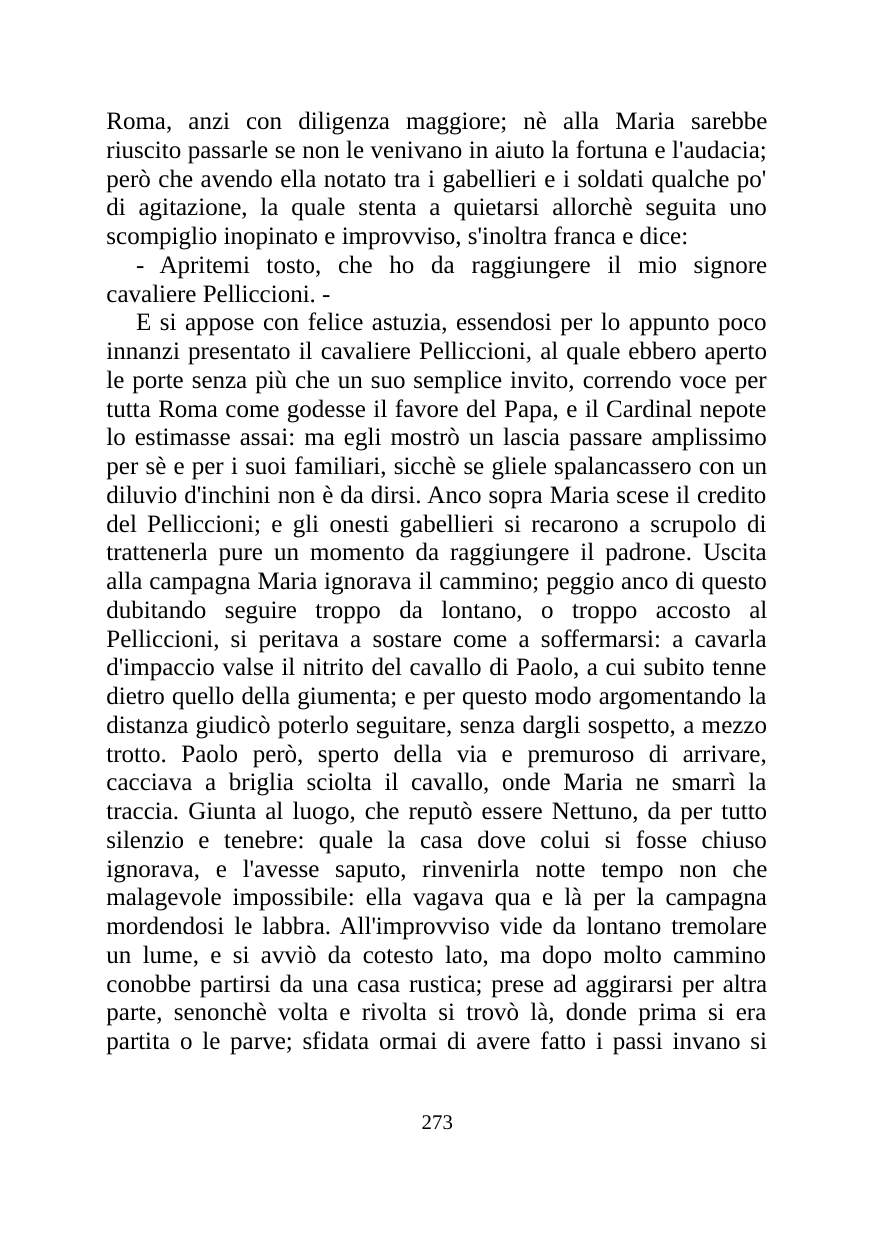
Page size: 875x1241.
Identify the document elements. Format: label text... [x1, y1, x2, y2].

text Roma, anzi con diligenza maggiore; nè alla Maria sarebbe riuscito passarle se non le venivano in aiuto la fortuna e l'audacia; però che avendo ella notato tra i gabellieri e i soldati qualche po' di agitazione, la quale stenta a quietarsi allorchè seguita uno scompiglio inopinato e improvviso, s'inoltra franca e dice: [106, 106, 768, 250]
text - Apritemi tosto, che ho da raggiungere il mio signore cavaliere Pelliccioni. - [106, 250, 768, 307]
text E si appose con felice astuzia, essendosi per lo appunto poco innanzi presentato il cavaliere Pelliccioni, al quale ebbero aperto le porte senza più che un suo semplice invito, correndo voce per tutta Roma come godesse il favore del Papa, e il Cardinal nepote lo estimasse assai: ma egli mostrò un lascia passare amplissimo per sè e per i suoi familiari, sicchè se gliele spalancassero con un diluvio d'inchini non è da dirsi. Anco sopra Maria scese il credito del Pelliccioni; e gli onesti gabellieri si recarono a scrupolo di trattenerla pure un momento da raggiungere il padrone. Uscita alla campagna Maria ignorava il cammino; peggio anco di questo dubitando seguire troppo da lontano, o troppo accosto al Pelliccioni, si peritava a sostare come a soffermarsi: a cavarla d'impaccio valse il nitrito del cavallo di Paolo, a cui subito tenne dietro quello della giumenta; e per questo modo argomentando la distanza giudicò poterlo seguitare, senza dargli sospetto, a mezzo trotto. Paolo però, sperto della via e premuroso di arrivare, cacciava a briglia sciolta il cavallo, onde Maria ne smarrì la traccia. Giunta al luogo, che reputò essere Nettuno, da per tutto silenzio e tenebre: quale la casa dove colui si fosse chiuso ignorava, e l'avesse saputo, rinvenirla notte tempo non che malagevole impossibile: ella vagava qua e là per la campagna mordendosi le labbra. All'improvviso vide da lontano tremolare un lume, e si avviò da cotesto lato, ma dopo molto cammino conobbe partirsi da una casa rustica; prese ad aggirarsi per altra parte, senonchè volta e rivolta si trovò là, donde prima si era partita o le parve; sfidata ormai di avere fatto i passi invano si [106, 307, 768, 1055]
